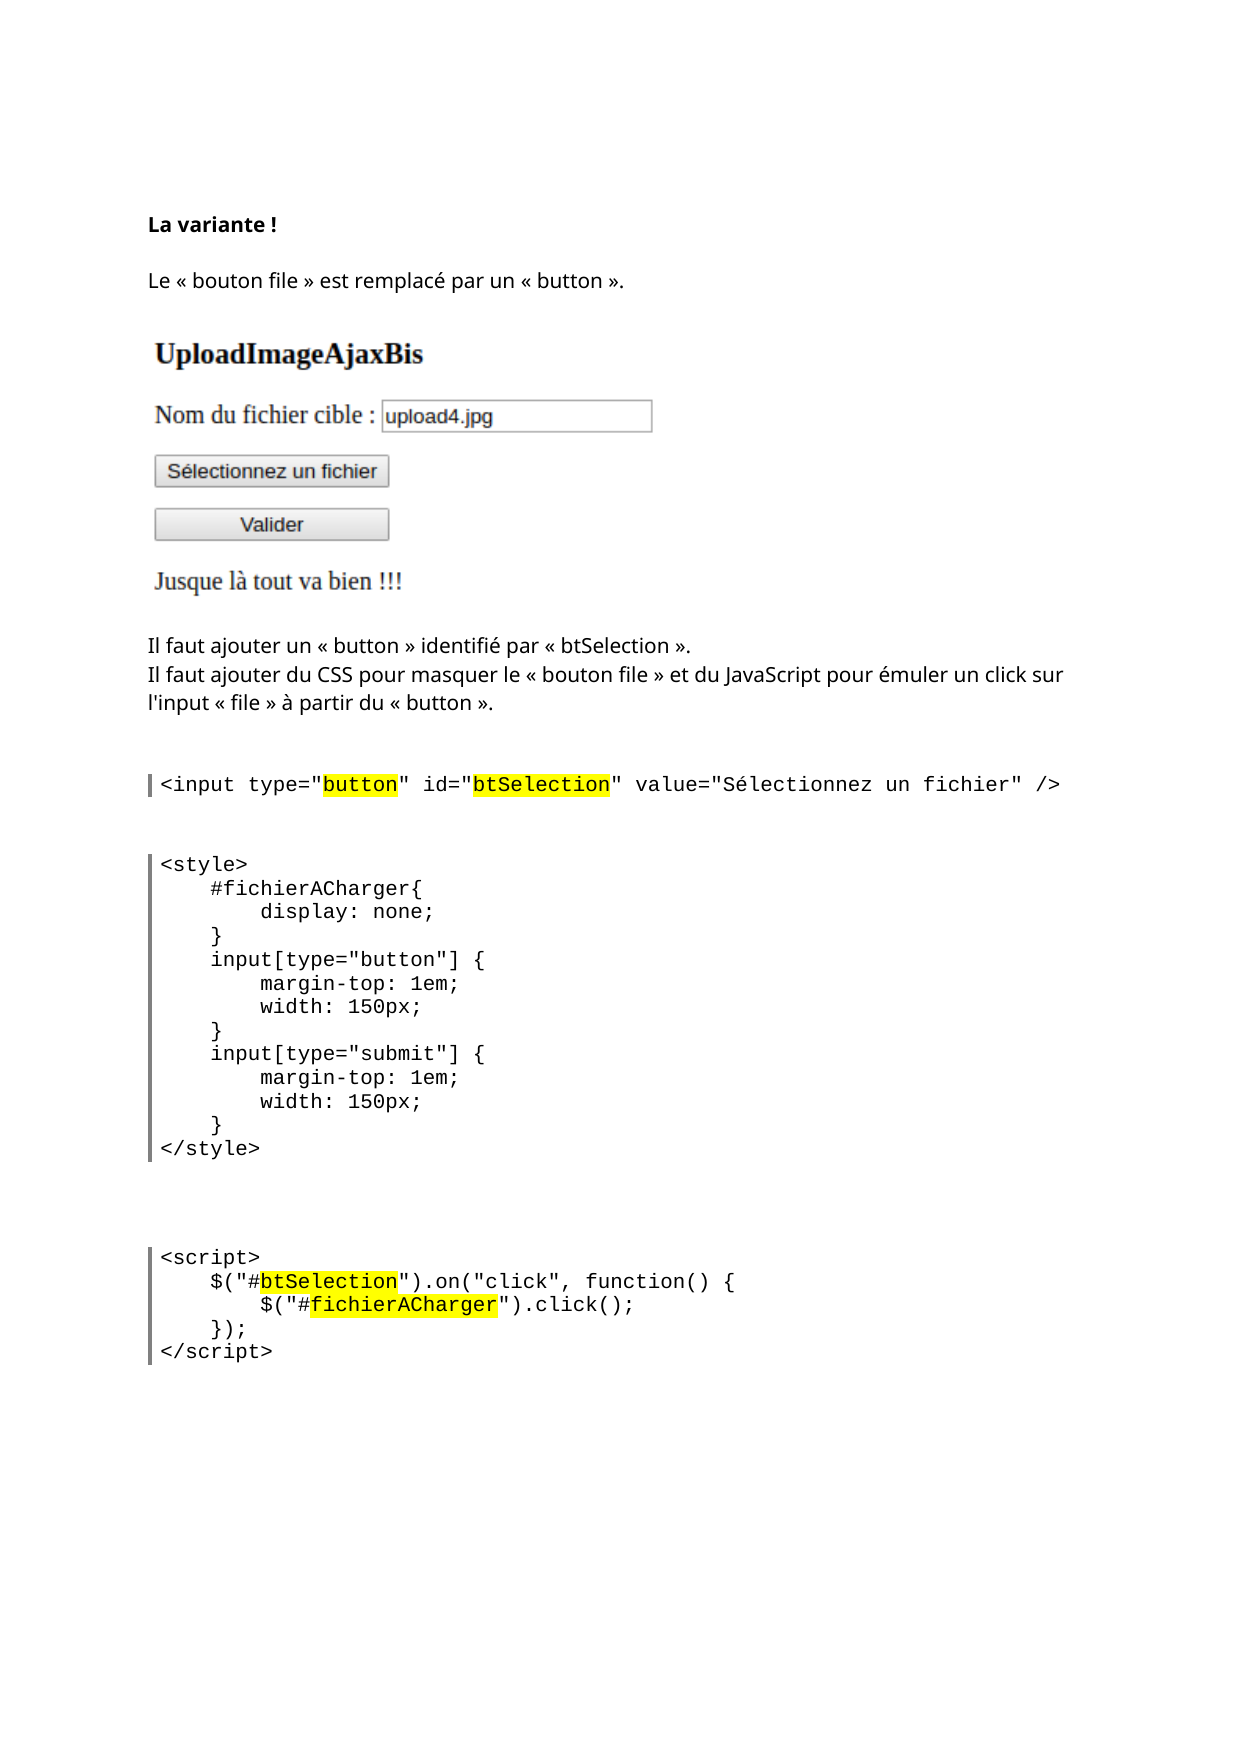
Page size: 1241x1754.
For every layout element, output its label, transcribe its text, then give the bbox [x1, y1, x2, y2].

text $("#btSelection").on("click", function() { [152, 1271, 1092, 1294]
text width: 150px; [152, 1091, 1092, 1114]
text } [152, 1114, 1092, 1138]
text <input type="button" id="btSelection" value="Sélectionnez un fichier" /> [152, 774, 1092, 797]
text Il faut ajouter du CSS pour masquer le « bouton file » et du JavaScript pour émuler un click sur l'input « file » à partir du « button ». [148, 660, 1092, 717]
text Il faut ajouter un « button » identifié par « btSelection ». [148, 632, 1092, 660]
text La variante ! [148, 210, 1092, 238]
text Le « bouton file » est remplacé par un « button ». [148, 267, 1092, 295]
text input[type="button"] { [152, 949, 1092, 972]
text <style> [152, 854, 1092, 878]
text } [152, 925, 1092, 949]
text } [152, 1020, 1092, 1043]
text <script> [152, 1247, 1092, 1271]
text </script> [152, 1342, 1092, 1365]
text width: 150px; [152, 996, 1092, 1020]
text #fichierACharger{ [152, 878, 1092, 902]
text input[type="submit"] { [152, 1043, 1092, 1067]
text $("#fichierACharger").click(); [152, 1294, 1092, 1318]
text margin-top: 1em; [152, 972, 1092, 996]
picture [147, 323, 667, 604]
text </style> [152, 1138, 1092, 1162]
text }); [152, 1318, 1092, 1342]
text margin-top: 1em; [152, 1067, 1092, 1091]
text display: none; [152, 902, 1092, 925]
